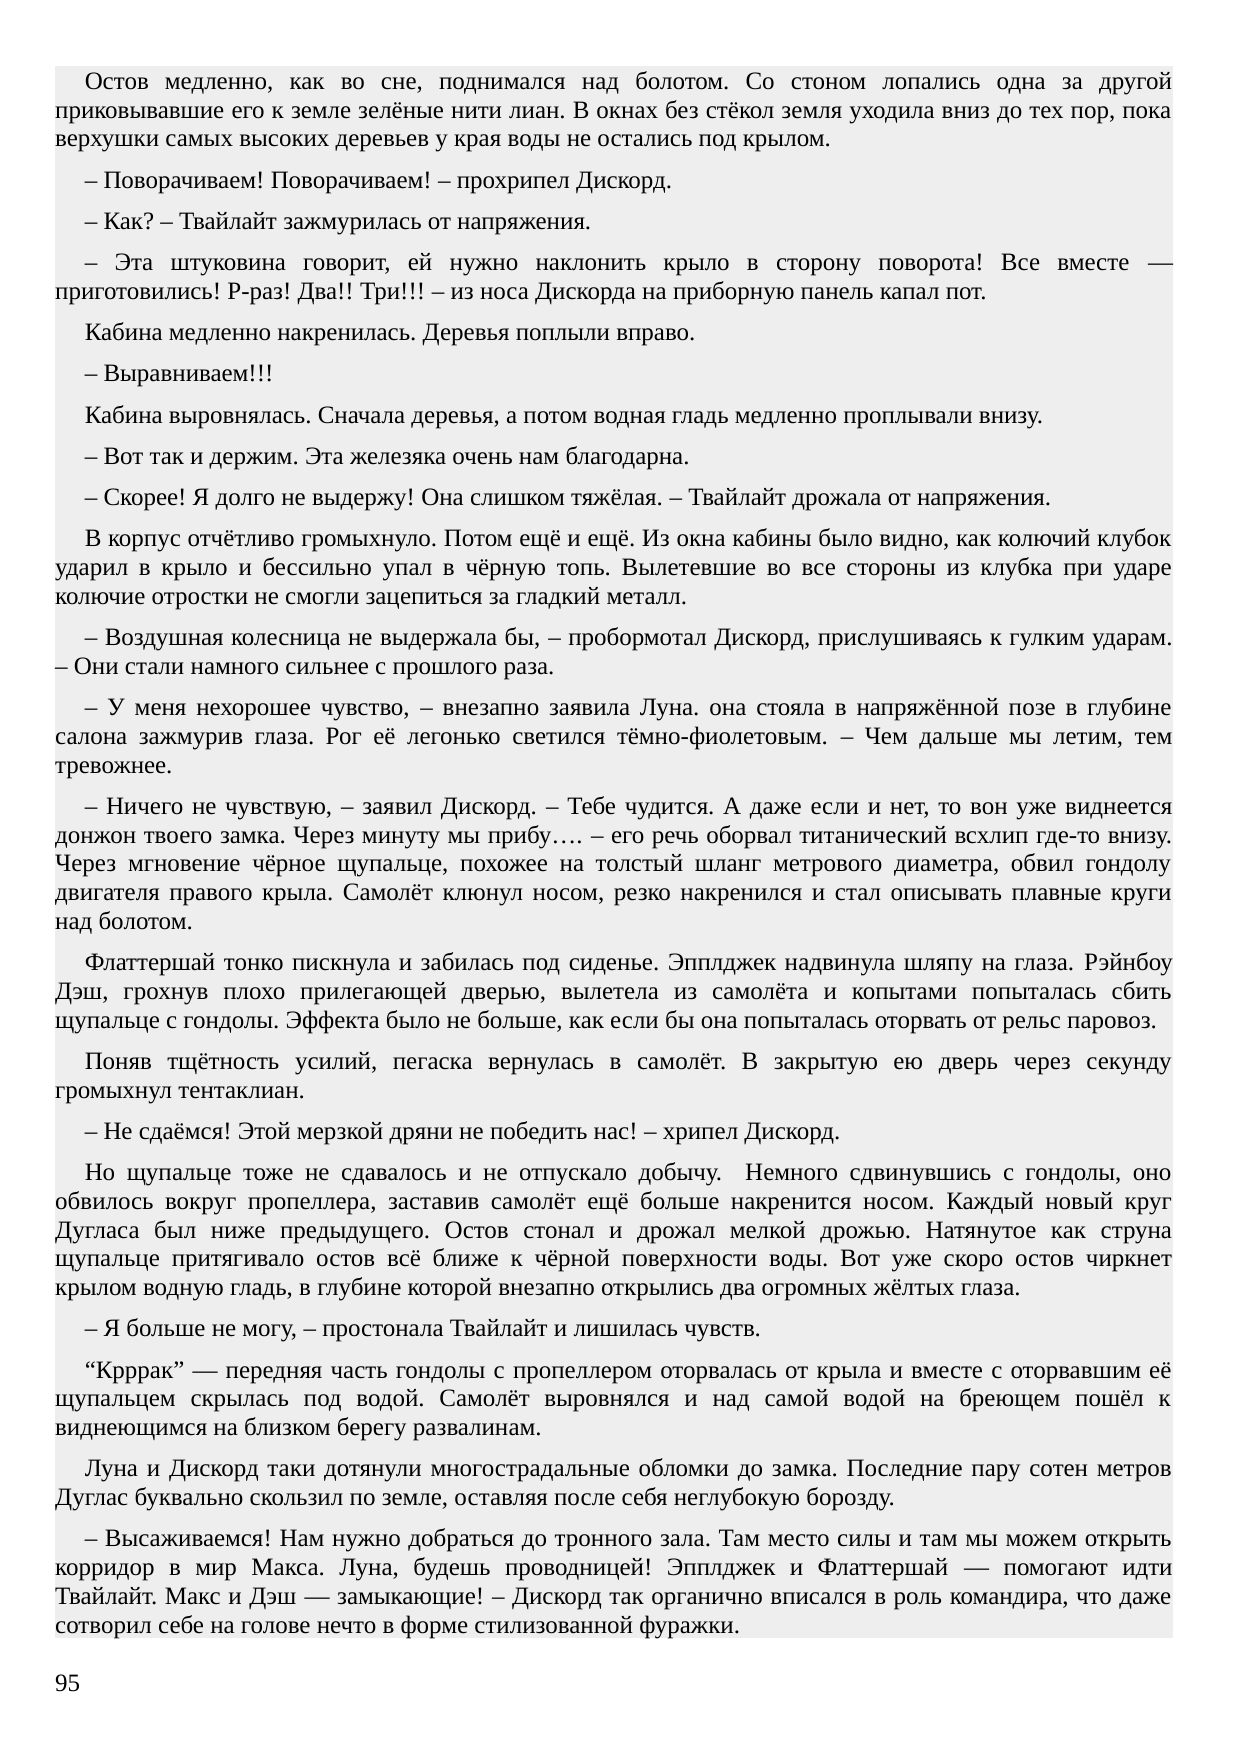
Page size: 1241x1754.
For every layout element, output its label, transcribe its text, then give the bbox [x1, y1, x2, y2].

text Луна и Дискорд таки дотянули многострадальные обломки до замка. Последние пару сотен метров Дуглас буквально скользил по земле, оставляя после себя неглубокую борозду. [55, 1453, 1173, 1511]
text – Выравниваем!!! [55, 358, 1173, 387]
text – Не сдаёмся! Этой мерзкой дряни не победить нас! – хрипел Дискорд. [55, 1116, 1173, 1145]
text В корпус отчётливо громыхнуло. Потом ещё и ещё. Из окна кабины было видно, как колючий клубок ударил в крыло и бессильно упал в чёрную топь. Вылетевшие во все стороны из клубка при ударе колючие отростки не смогли зацепиться за гладкий металл. [55, 523, 1173, 610]
text – У меня нехорошее чувство, – внезапно заявила Луна. она стояла в напряжённой позе в глубине салона зажмурив глаза. Рог её легонько светился тёмно-фиолетовым. – Чем дальше мы летим, тем тревожнее. [55, 692, 1173, 778]
text – Высаживаемся! Нам нужно добраться до тронного зала. Там место силы и там мы можем открыть корридор в мир Макса. Луна, будешь проводницей! Эпплджек и Флаттершай — помогают идти Твайлайт. Макс и Дэш — замыкающие! – Дискорд так органично вписался в роль командира, что даже сотворил себе на голове нечто в форме стилизованной фуражки. [55, 1523, 1173, 1638]
text Но щупальце тоже не сдавалось и не отпускало добычу. Немного сдвинувшись с гондолы, оно обвилось вокруг пропеллера, заставив самолёт ещё больше накренится носом. Каждый новый круг Дугласа был ниже предыдущего. Остов стонал и дрожал мелкой дрожью. Натянутое как струна щупальце притягивало остов всё ближе к чёрной поверхности воды. Вот уже скоро остов чиркнет крылом водную гладь, в глубине которой внезапно открылись два огромных жёлтых глаза. [55, 1157, 1173, 1301]
text Флаттершай тонко пискнула и забилась под сиденье. Эпплджек надвинула шляпу на глаза. Рэйнбоу Дэш, грохнув плохо прилегающей дверью, вылетела из самолёта и копытами попыталась сбить щупальце с гондолы. Эффекта было не больше, как если бы она попыталась оторвать от рельс паровоз. [55, 947, 1173, 1033]
text – Эта штуковина говорит, ей нужно наклонить крыло в сторону поворота! Все вместе — приготовились! Р-раз! Два!! Три!!! – из носа Дискорда на приборную панель капал пот. [55, 247, 1173, 305]
text – Как? – Твайлайт зажмурилась от напряжения. [55, 206, 1173, 235]
text – Вот так и держим. Эта железяка очень нам благодарна. [55, 441, 1173, 470]
text Остов медленно, как во сне, поднимался над болотом. Со стоном лопались одна за другой приковывавшие его к земле зелёные нити лиан. В окнах без стёкол земля уходила вниз до тех пор, пока верхушки самых высоких деревьев у края воды не остались под крылом. [55, 66, 1173, 152]
text Поняв тщётность усилий, пегаска вернулась в самолёт. В закрытую ею дверь через секунду громыхнул тентаклиан. [55, 1046, 1173, 1103]
text – Поворачиваем! Поворачиваем! – прохрипел Дискорд. [55, 165, 1173, 193]
text Кабина медленно накренилась. Деревья поплыли вправо. [55, 317, 1173, 346]
text – Ничего не чувствую, – заявил Дискорд. – Тебе чудится. А даже если и нет, то вон уже виднеется донжон твоего замка. Через минуту мы прибу…. – его речь оборвал титанический всхлип где-то внизу. Через мгновение чёрное щупальце, похожее на толстый шланг метрового диаметра, обвил гондолу двигателя правого крыла. Самолёт клюнул носом, резко накренился и стал описывать плавные круги над болотом. [55, 791, 1173, 935]
text – Скорее! Я долго не выдержу! Она слишком тяжёлая. – Твайлайт дрожала от напряжения. [55, 482, 1173, 511]
text “Крррак” — передняя часть гондолы с пропеллером оторвалась от крыла и вместе с оторвавшим её щупальцем скрылась под водой. Самолёт выровнялся и над самой водой на бреющем пошёл к виднеющимся на близком берегу развалинам. [55, 1355, 1173, 1441]
text – Я больше не могу, – простонала Твайлайт и лишилась чувств. [55, 1313, 1173, 1342]
text Кабина выровнялась. Сначала деревья, а потом водная гладь медленно проплывали внизу. [55, 400, 1173, 428]
text – Воздушная колесница не выдержала бы, – пробормотал Дискорд, прислушиваясь к гулким ударам. – Они стали намного сильнее с прошлого раза. [55, 622, 1173, 680]
